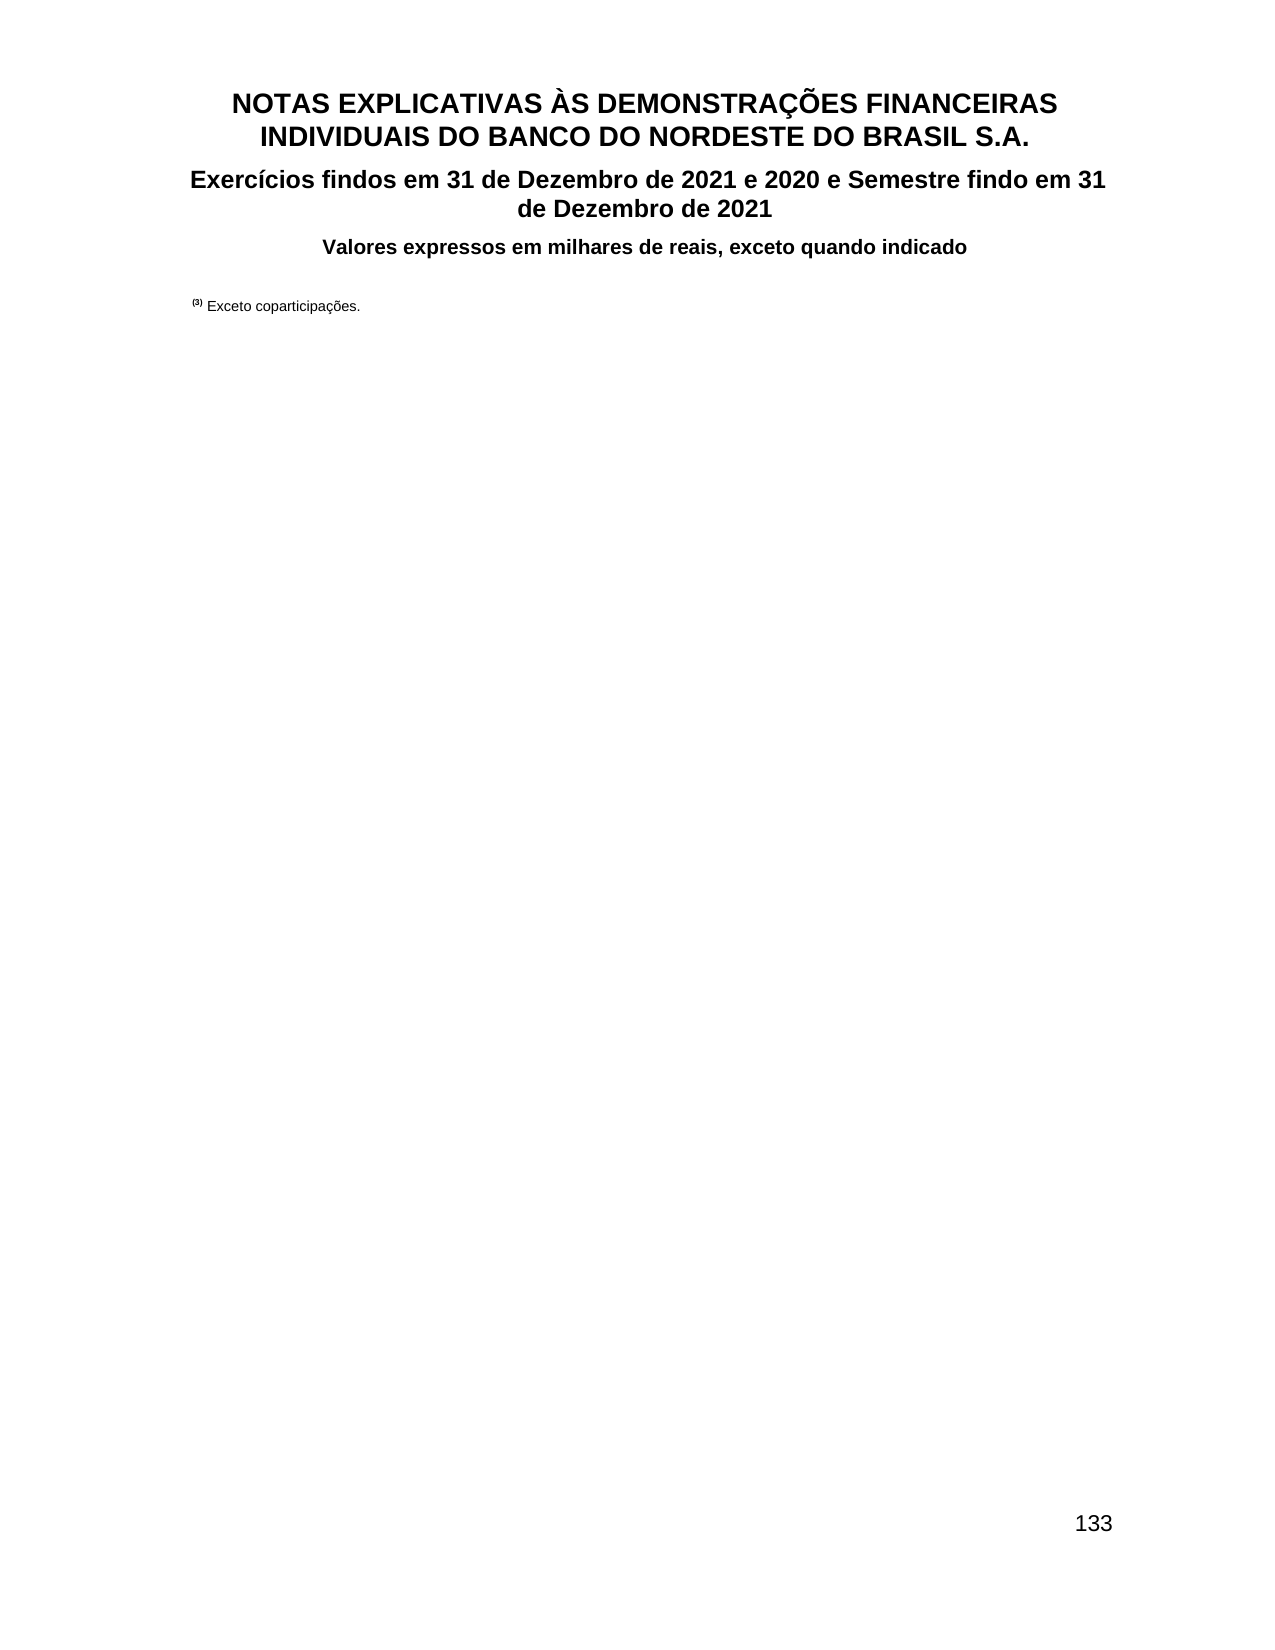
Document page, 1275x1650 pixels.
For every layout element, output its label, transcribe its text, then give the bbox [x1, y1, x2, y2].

list Exceto coparticipações. [192, 298, 1113, 314]
